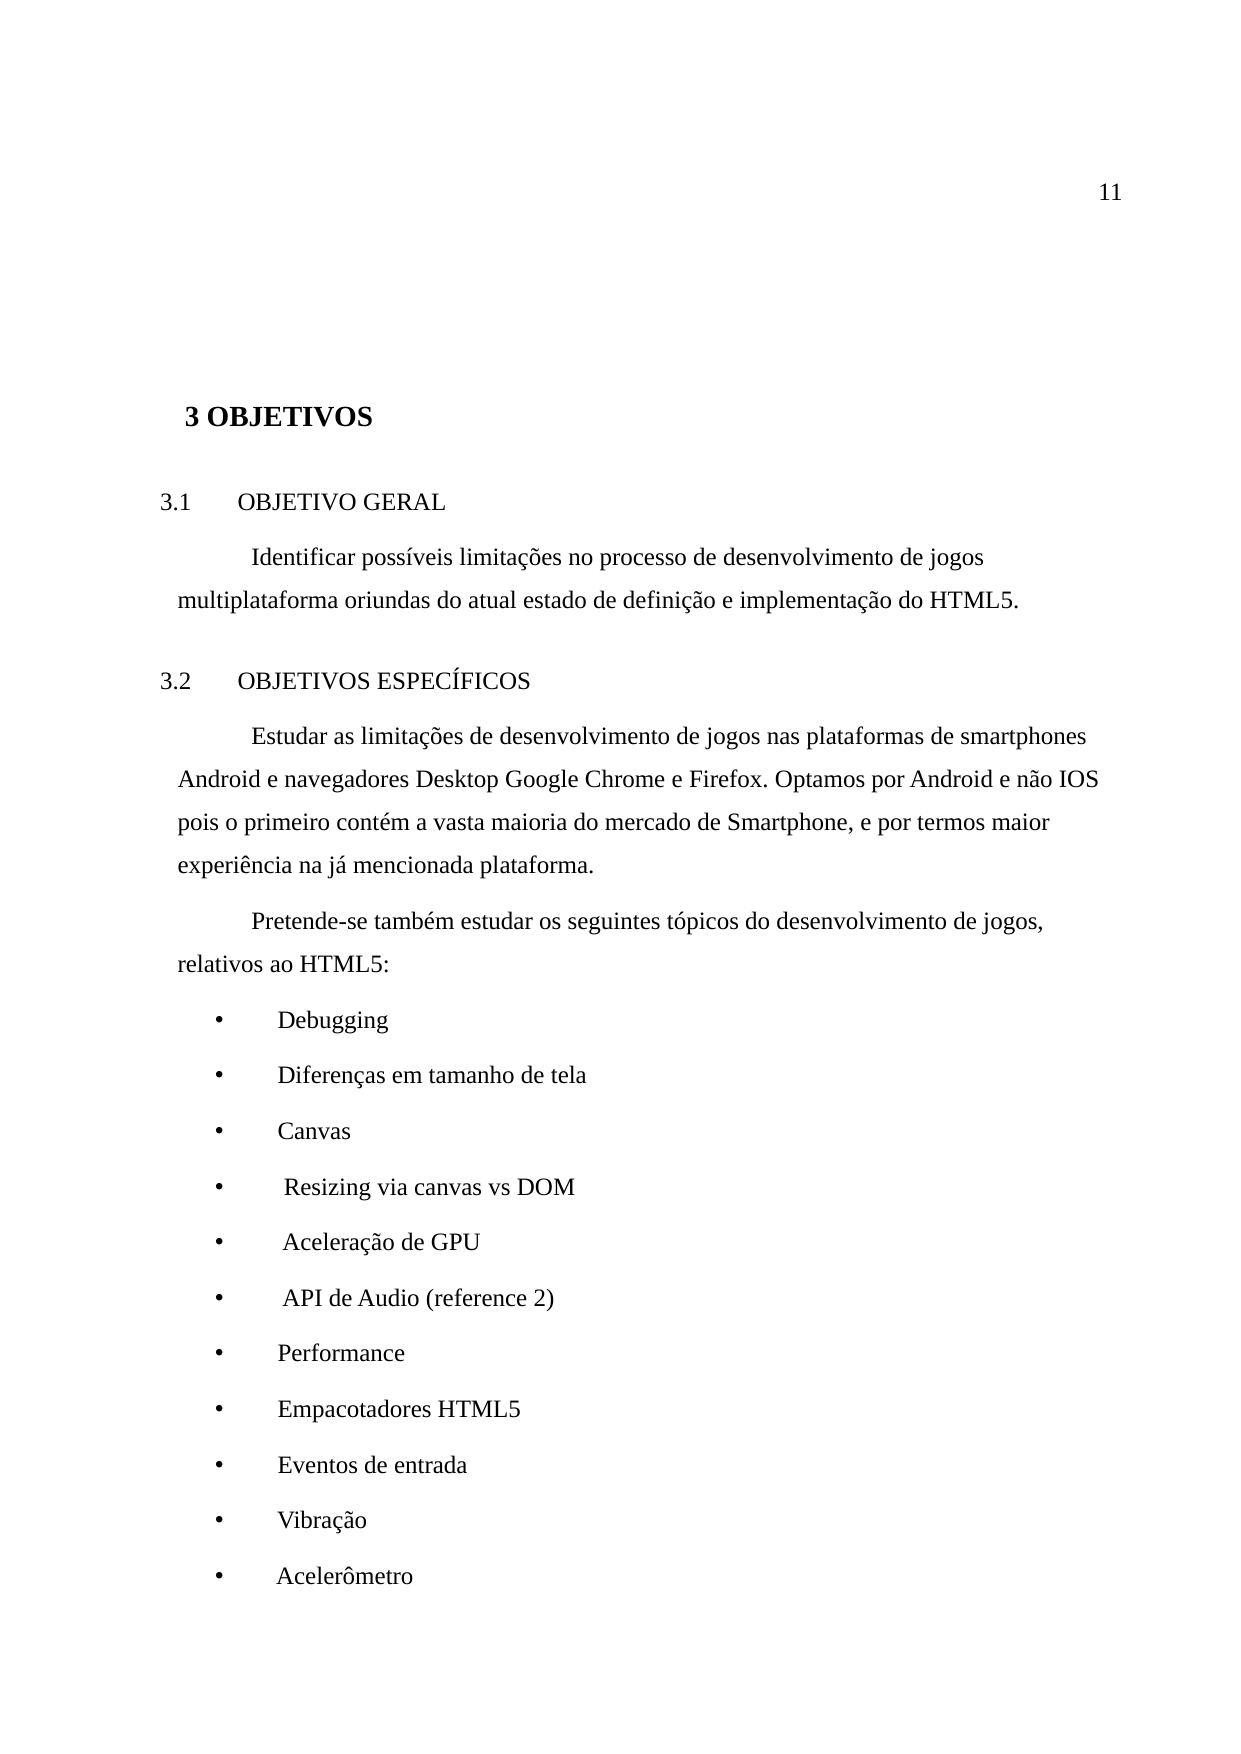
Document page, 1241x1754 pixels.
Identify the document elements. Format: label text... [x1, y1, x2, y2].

list Diferenças em tamanho de tela [215, 1060, 1122, 1089]
subtitle OBJETIVO GERAL [153, 487, 1122, 515]
text Pretende-se também estudar os seguintes tópicos do desenvolvimento de jogos, relativos ao HTML5: [177, 906, 1122, 978]
list Acelerômetro [215, 1561, 1122, 1590]
list Resizing via canvas vs DOM [215, 1172, 1122, 1200]
list API de Audio (reference 2) [215, 1283, 1122, 1312]
subtitle OBJETIVOS [177, 399, 1122, 432]
list Performance [215, 1338, 1122, 1367]
list Eventos de entrada [215, 1450, 1122, 1478]
subtitle OBJETIVOS ESPECÍFICOS [153, 666, 1122, 695]
list Aceleração de GPU [215, 1227, 1122, 1256]
text Identificar possíveis limitações no processo de desenvolvimento de jogos multiplataforma oriundas do atual estado de definição e implementação do HTML5. [177, 542, 1122, 613]
text Estudar as limitações de desenvolvimento de jogos nas plataformas de smartphones Android e navegadores Desktop Google Chrome e Firefox. Optamos por Android e não IOS pois o primeiro contém a vasta maioria do mercado de Smartphone, e por termos maior experiência na já mencionada plataforma. [177, 721, 1122, 879]
list Empacotadores HTML5 [215, 1394, 1122, 1423]
list Canvas [215, 1116, 1122, 1145]
list Vibração [215, 1505, 1122, 1534]
list Debugging [215, 1005, 1122, 1033]
